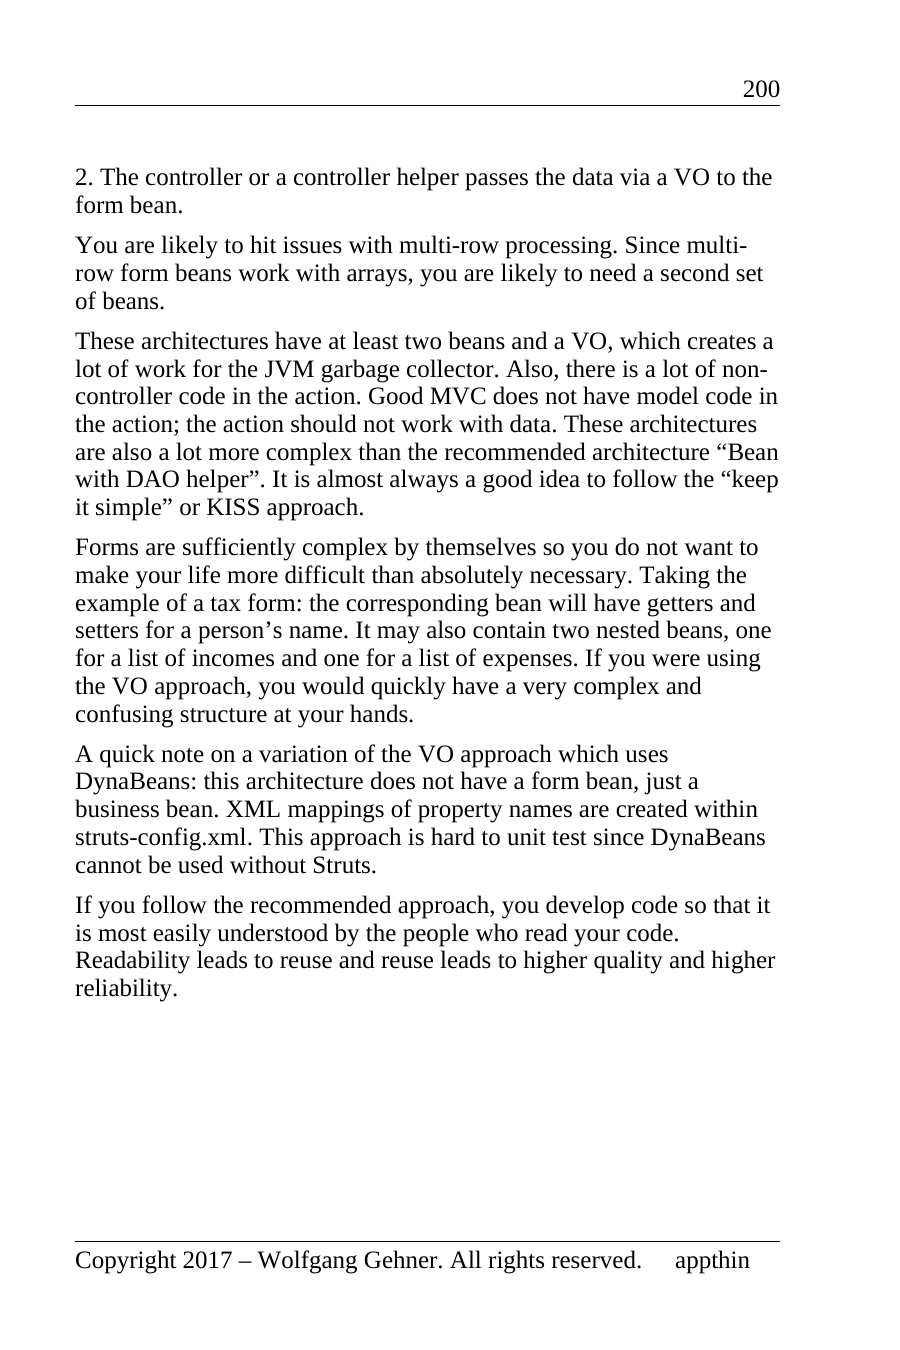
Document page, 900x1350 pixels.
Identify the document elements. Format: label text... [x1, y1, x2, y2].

text You are likely to hit issues with multi-row processing. Since multi-row form beans work with arrays, you are likely to need a second set of beans. [75, 231, 780, 314]
text 2. The controller or a controller helper passes the data via a VO to the form bean. [75, 163, 780, 219]
text If you follow the recommended approach, you develop code so that it is most easily understood by the people who read your code. Readability leads to reuse and reuse leads to higher quality and higher reliability. [75, 891, 780, 1002]
text These architectures have at least two beans and a VO, which creates a lot of work for the JVM garbage collector. Also, there is a lot of non-controller code in the action. Good MVC does not have model code in the action; the action should not work with data. These architectures are also a lot more complex than the recommended architecture “Bean with DAO helper”. It is almost always a good idea to follow the “keep it simple” or KISS approach. [75, 327, 780, 521]
text A quick note on a variation of the VO approach which uses DynaBeans: this architecture does not have a form bean, just a business bean. XML mappings of property names are created within struts-config.xml. This approach is hard to unit test since DynaBeans cannot be used without Struts. [75, 740, 780, 878]
text Forms are sufficiently complex by themselves so you do not want to make your life more difficult than absolutely necessary. Taking the example of a tax form: the corresponding bean will have getters and setters for a person’s name. It may also contain two nested beans, one for a list of incomes and one for a list of expenses. If you were using the VO approach, you would quickly have a very complex and confusing structure at your hands. [75, 533, 780, 727]
